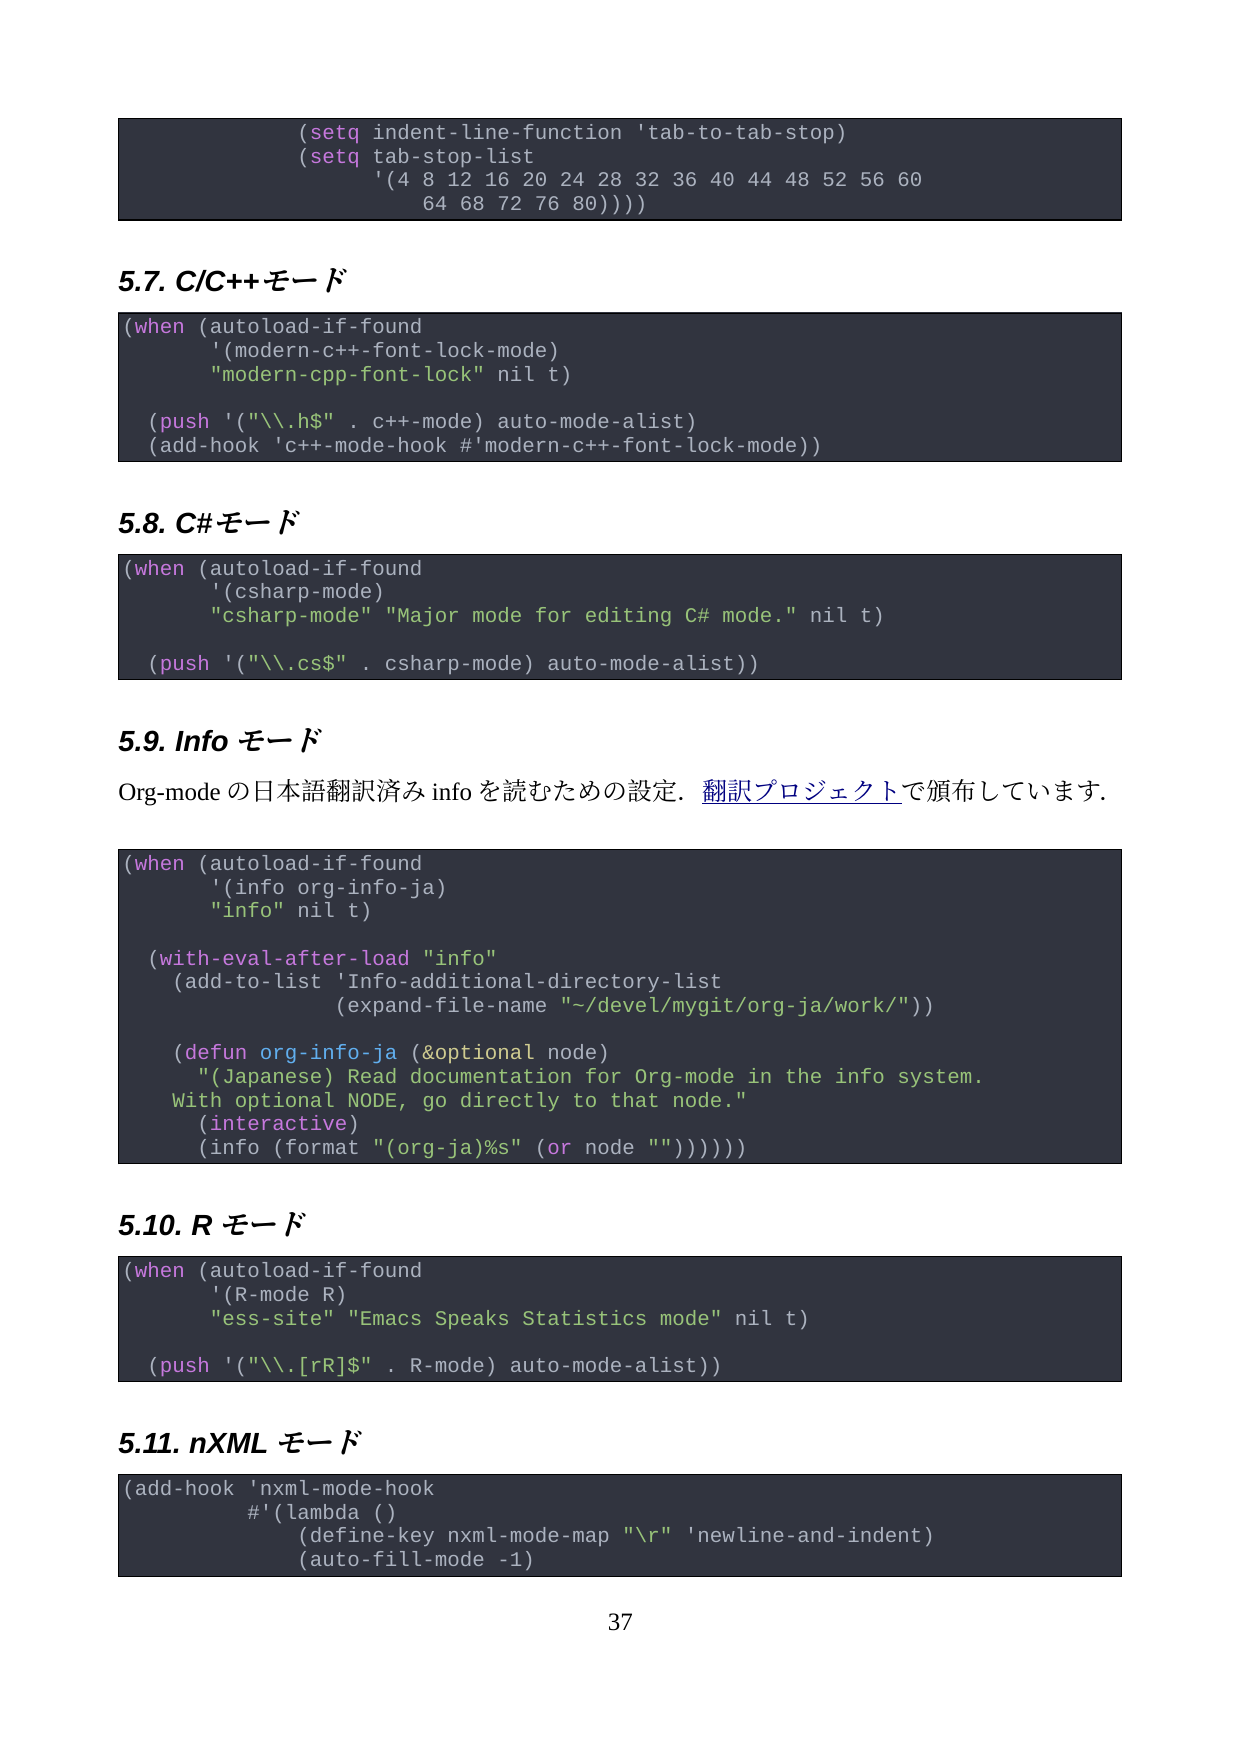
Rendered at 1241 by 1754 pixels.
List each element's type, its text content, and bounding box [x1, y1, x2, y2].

text "csharp-mode" "Major mode for editing C# mode." nil t) [119, 601, 1121, 625]
text #'(lambda () [119, 1498, 1121, 1521]
text "(Japanese) Read documentation for Org-mode in the info system. [119, 1062, 1121, 1086]
text "ess-site" "Emacs Speaks Statistics mode" nil t) [119, 1303, 1121, 1327]
text '(4 8 12 16 20 24 28 32 36 40 44 48 52 56 60 [119, 165, 1121, 189]
text (push '("\\.[rR]$" . R-mode) auto-mode-alist)) [119, 1351, 1121, 1381]
text (push '("\\.h$" . c++-mode) auto-mode-alist) [119, 407, 1121, 431]
text With optional NODE, go directly to that node." [119, 1086, 1121, 1109]
text (expand-file-name "~/devel/mygit/org-ja/work/")) [119, 991, 1121, 1015]
text (with-eval-after-load "info" [119, 944, 1121, 967]
text (when (autoload-if-found [119, 850, 1121, 873]
text (when (autoload-if-found [119, 555, 1121, 578]
text '(R-mode R) [119, 1280, 1121, 1303]
text (setq indent-line-function 'tab-to-tab-stop) [119, 119, 1121, 142]
text (info (format "(org-ja)%s" (or node "")))))) [119, 1133, 1121, 1163]
text '(csharp-mode) [119, 578, 1121, 601]
subtitle C#モード [118, 499, 1122, 541]
text (setq tab-stop-list [119, 142, 1121, 165]
text (when (autoload-if-found [119, 1257, 1121, 1280]
text (add-to-list 'Info-additional-directory-list [119, 967, 1121, 991]
text (add-hook 'nxml-mode-hook [119, 1475, 1121, 1498]
subtitle C/C++モード [118, 258, 1122, 300]
text 64 68 72 76 80)))) [119, 189, 1121, 219]
text '(modern-c++-font-lock-mode) [119, 336, 1121, 360]
subtitle nXMLモード [118, 1420, 1122, 1462]
text "info" nil t) [119, 896, 1121, 920]
text (defun org-info-ja (&optional node) [119, 1038, 1121, 1062]
text (add-hook 'c++-mode-hook #'modern-c++-font-lock-mode)) [119, 431, 1121, 461]
text Org-mode の日本語翻訳済みinfoを読むための設定．翻訳プロジェクトで頒布しています． [118, 772, 1122, 837]
subtitle Rモード [118, 1202, 1122, 1244]
text (define-key nxml-mode-map "\r" 'newline-and-indent) [119, 1521, 1121, 1545]
subtitle Infoモード [118, 717, 1122, 759]
text (push '("\\.cs$" . csharp-mode) auto-mode-alist)) [119, 648, 1121, 679]
text (when (autoload-if-found [119, 314, 1121, 336]
text "modern-cpp-font-lock" nil t) [119, 360, 1121, 383]
text (interactive) [119, 1109, 1121, 1133]
text '(info org-info-ja) [119, 873, 1121, 896]
text (auto-fill-mode -1) [119, 1545, 1121, 1576]
